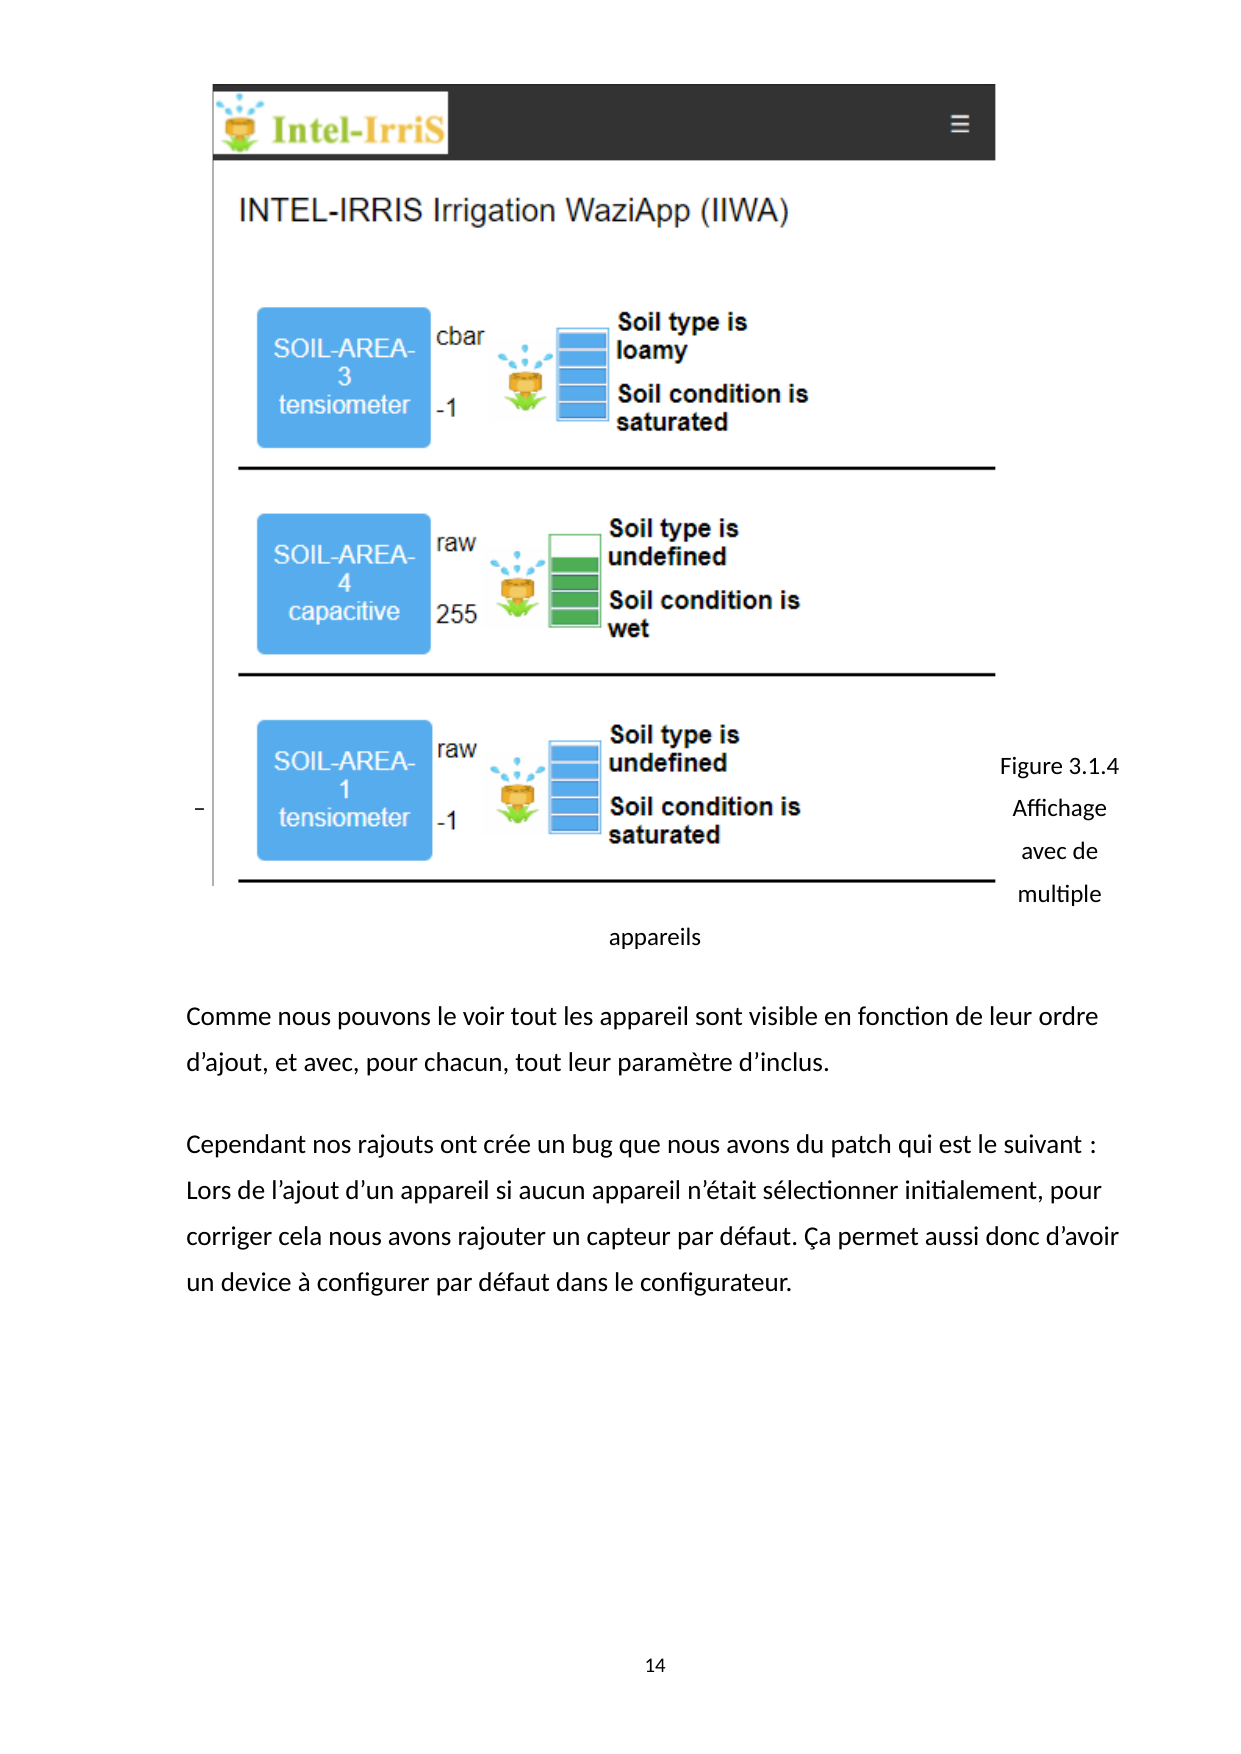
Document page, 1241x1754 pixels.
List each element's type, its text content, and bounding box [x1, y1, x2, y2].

text Figure 3.1.4 – Affichage avec de multiple appareils [186, 750, 1123, 951]
text Cependant nos rajouts ont crée un bug que nous avons du patch qui est le suivant : [186, 1127, 1123, 1160]
text Comme nous pouvons le voir tout les appareil sont visible en fonction de leur ordre d’ajout, et avec, pour chacun, tout leur paramètre d’inclus. [186, 999, 1123, 1078]
text Lors de l’ajout d’un appareil si aucun appareil n’était sélectionner initialement, pour corriger cela nous avons rajouter un capteur par défaut. Ça permet aussi donc d’avoir un device à configurer par défaut dans le configurateur. [186, 1173, 1123, 1298]
picture [212, 84, 996, 886]
